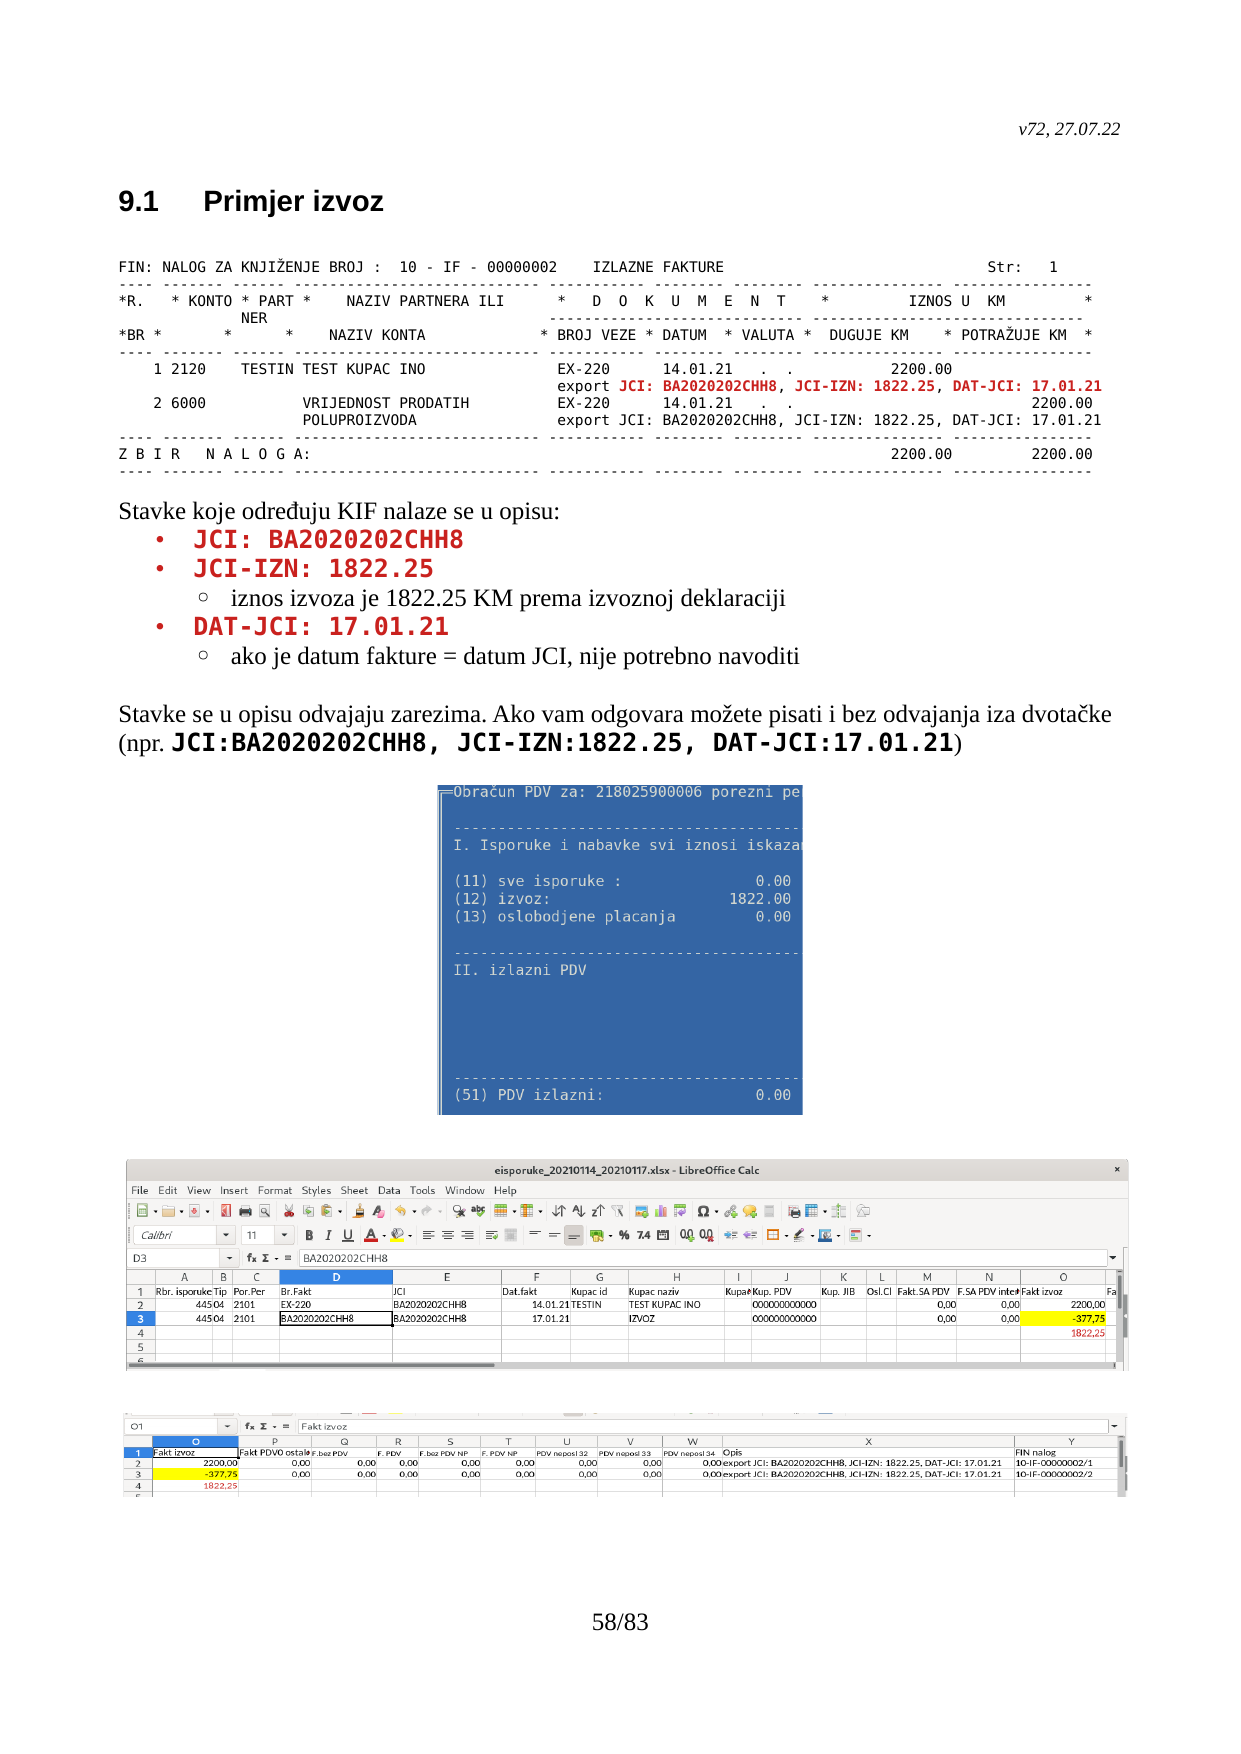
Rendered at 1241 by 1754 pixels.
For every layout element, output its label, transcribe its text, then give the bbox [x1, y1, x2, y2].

list DAT-JCI: 17.01.21 [156, 612, 1122, 641]
text 2 6000 VRIJEDNOST PRODATIH EX-220 14.01.21 . . 2200.00 [118, 394, 1122, 412]
text 1 2120 TESTIN TEST KUPAC INO EX-220 14.01.21 . . 2200.00 [118, 361, 1122, 378]
text ---- ------- ------ ---------------------------- ----------- -------- -------- --------------- ---------------- [118, 344, 1122, 361]
text Stavke se u opisu odvajaju zarezima. Ako vam odgovara možete pisati i bez odvajanja iza dvotačke (npr. JCI:BA2020202CHH8, JCI-IZN:1822.25, DAT-JCI:17.01.21) [118, 699, 1122, 757]
text ---- ------- ------ ---------------------------- ----------- -------- -------- --------------- ---------------- [118, 276, 1122, 293]
picture [125, 1159, 1129, 1371]
text *BR * * * NAZIV KONTA * BROJ VEZE * DATUM * VALUTA * DUGUJE KM * POTRAŽUJE KM * [118, 327, 1122, 344]
list JCI: BA2020202CHH8 [156, 525, 1122, 554]
text Stavke koje određuju KIF nalaze se u opisu: [118, 496, 1122, 525]
text export JCI: BA2020202CHH8, JCI-IZN: 1822.25, DAT-JCI: 17.01.21 [118, 378, 1122, 394]
subtitle Primjer izvoz [118, 184, 1122, 217]
list ako je datum fakture = datum JCI, nije potrebno navoditi [193, 641, 1122, 670]
text ---- ------- ------ ---------------------------- ----------- -------- -------- --------------- ---------------- [118, 428, 1122, 446]
text NER ----------------------------- ------------------------------- [118, 310, 1122, 327]
list JCI-IZN: 1822.25 [156, 554, 1122, 583]
text POLUPROIZVODA export JCI: BA2020202CHH8, JCI-IZN: 1822.25, DAT-JCI: 17.01.21 [118, 412, 1122, 428]
text Z B I R N A L O G A: 2200.00 2200.00 [118, 446, 1122, 462]
picture [123, 1413, 1128, 1497]
list iznos izvoza je 1822.25 KM prema izvoznoj deklaraciji [193, 583, 1122, 612]
text *R. * KONTO * PART * NAZIV PARTNERA ILI * D O K U M E N T * IZNOS U KM * [118, 293, 1122, 310]
text ---- ------- ------ ---------------------------- ----------- -------- -------- --------------- ---------------- [118, 462, 1122, 479]
text FIN: NALOG ZA KNJIŽENJE BROJ : 10 - IF - 00000002 IZLAZNE FAKTURE Str: 1 [118, 259, 1122, 276]
picture [437, 785, 803, 1115]
